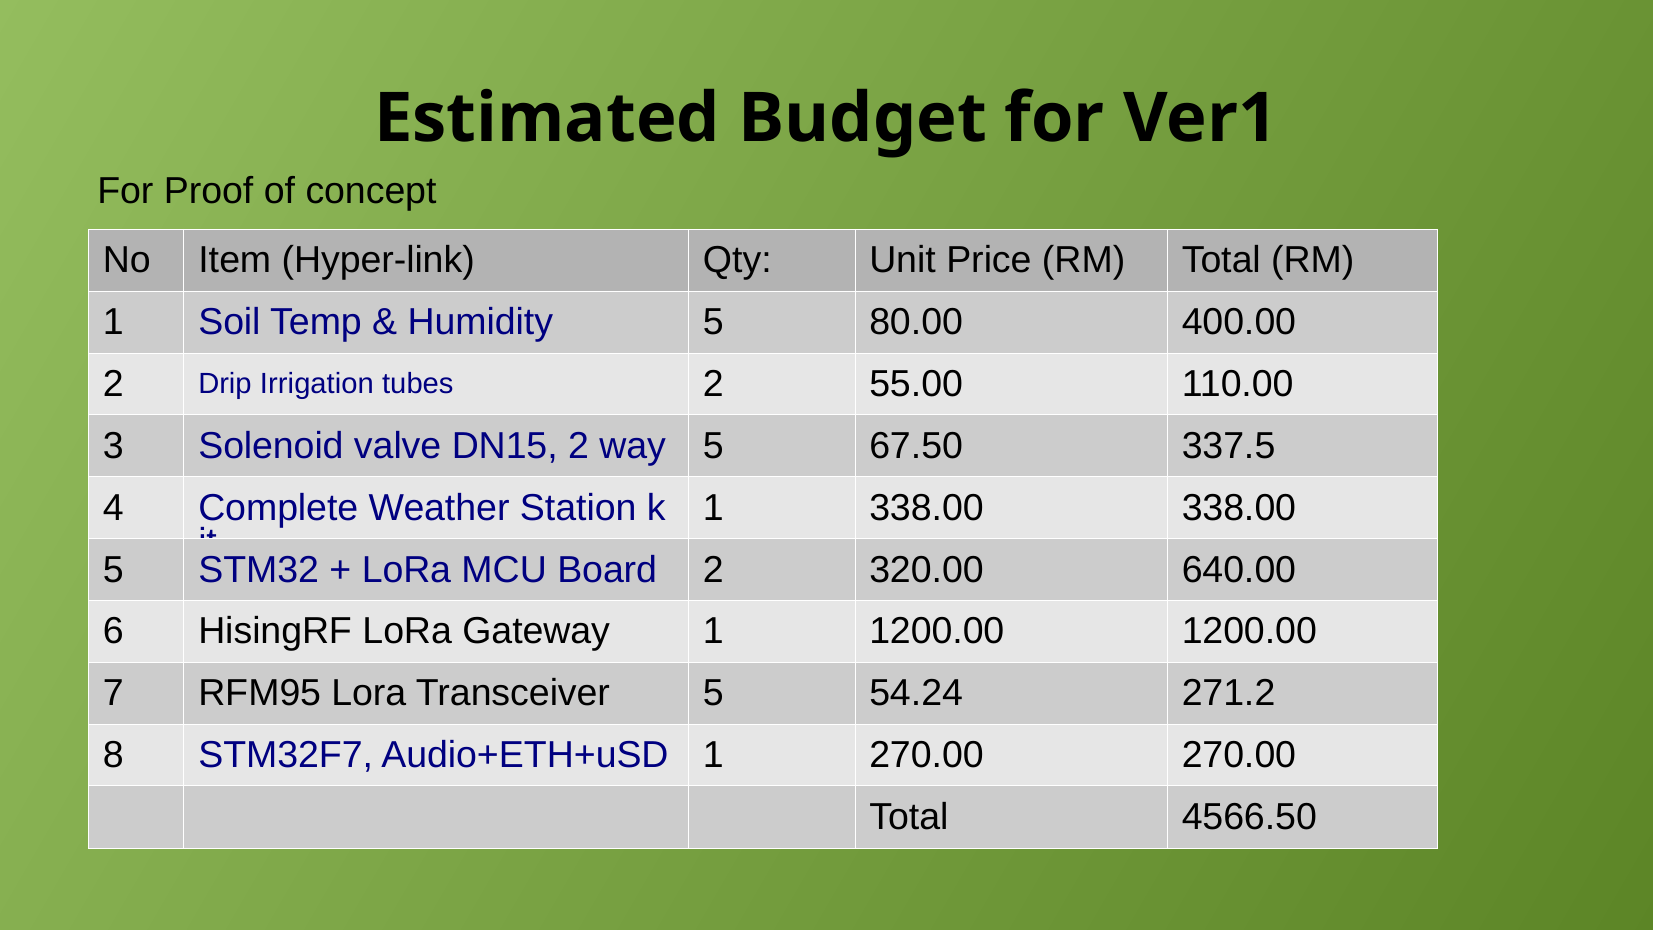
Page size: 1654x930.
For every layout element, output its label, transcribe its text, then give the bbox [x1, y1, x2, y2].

table_cell 3 [89, 415, 183, 476]
table_cell [689, 786, 855, 848]
table_cell Complete Weather Station kit [184, 477, 688, 538]
table_cell 5 [689, 292, 855, 353]
table_header Unit Price (RM) [856, 230, 1167, 291]
table_cell 110.00 [1168, 354, 1437, 414]
table_cell [184, 786, 688, 848]
table_cell 7 [89, 663, 183, 724]
table_cell 271.2 [1168, 663, 1437, 724]
table_cell 338.00 [1168, 477, 1437, 538]
table_header Qty: [689, 230, 855, 291]
table_cell 5 [89, 539, 183, 600]
table_header No [134, 262, 145, 270]
table_cell 67.50 [856, 415, 1167, 476]
table_cell 270.00 [1168, 725, 1437, 785]
table_header Total (RM) [1168, 230, 1437, 291]
table_cell Solenoid valve DN15, 2 way [184, 415, 688, 476]
table_cell STM32F7, Audio+ETH+uSD [184, 725, 688, 785]
table_cell 1 [689, 725, 855, 785]
table_cell 1200.00 [1168, 601, 1437, 662]
table_cell 5 [689, 415, 855, 476]
table_cell HisingRF LoRa Gateway [184, 601, 688, 662]
table_header No [89, 262, 183, 291]
table_cell 2 [689, 354, 855, 414]
table_cell Drip Irrigation tubes [184, 354, 688, 414]
table_cell 80.00 [856, 292, 1167, 353]
table_cell 4 [89, 477, 183, 538]
table_cell 55.00 [856, 354, 1167, 414]
table_cell 337.5 [1168, 415, 1437, 476]
table_cell 2 [89, 354, 183, 414]
title Estimated Budget for Ver1 [82, 36, 1571, 193]
table_cell 1 [89, 292, 183, 353]
table_cell 320.00 [856, 539, 1167, 600]
table_cell 8 [89, 725, 183, 785]
table_header Item (Hyper-link) [184, 230, 688, 291]
table_cell RFM95 Lora Transceiver [184, 663, 688, 724]
table_cell 270.00 [856, 725, 1167, 785]
table_cell STM32 + LoRa MCU Board [184, 539, 688, 600]
table_cell 6 [89, 601, 183, 662]
table_cell 400.00 [1168, 292, 1437, 353]
table_cell 338.00 [856, 477, 1167, 538]
table_cell 54.24 [856, 663, 1167, 724]
table_cell Total [856, 786, 1167, 848]
table_cell 1 [689, 601, 855, 662]
table_cell Soil Temp & Humidity [184, 292, 688, 353]
table_cell 640.00 [1168, 539, 1437, 600]
table_cell 1200.00 [856, 601, 1167, 662]
table_cell 1 [689, 477, 855, 538]
table_cell 5 [689, 663, 855, 724]
table_cell [89, 786, 183, 848]
table_cell 4566.50 [1168, 786, 1437, 848]
table_cell 2 [689, 539, 855, 600]
text_box For Proof of concept [82, 162, 604, 262]
